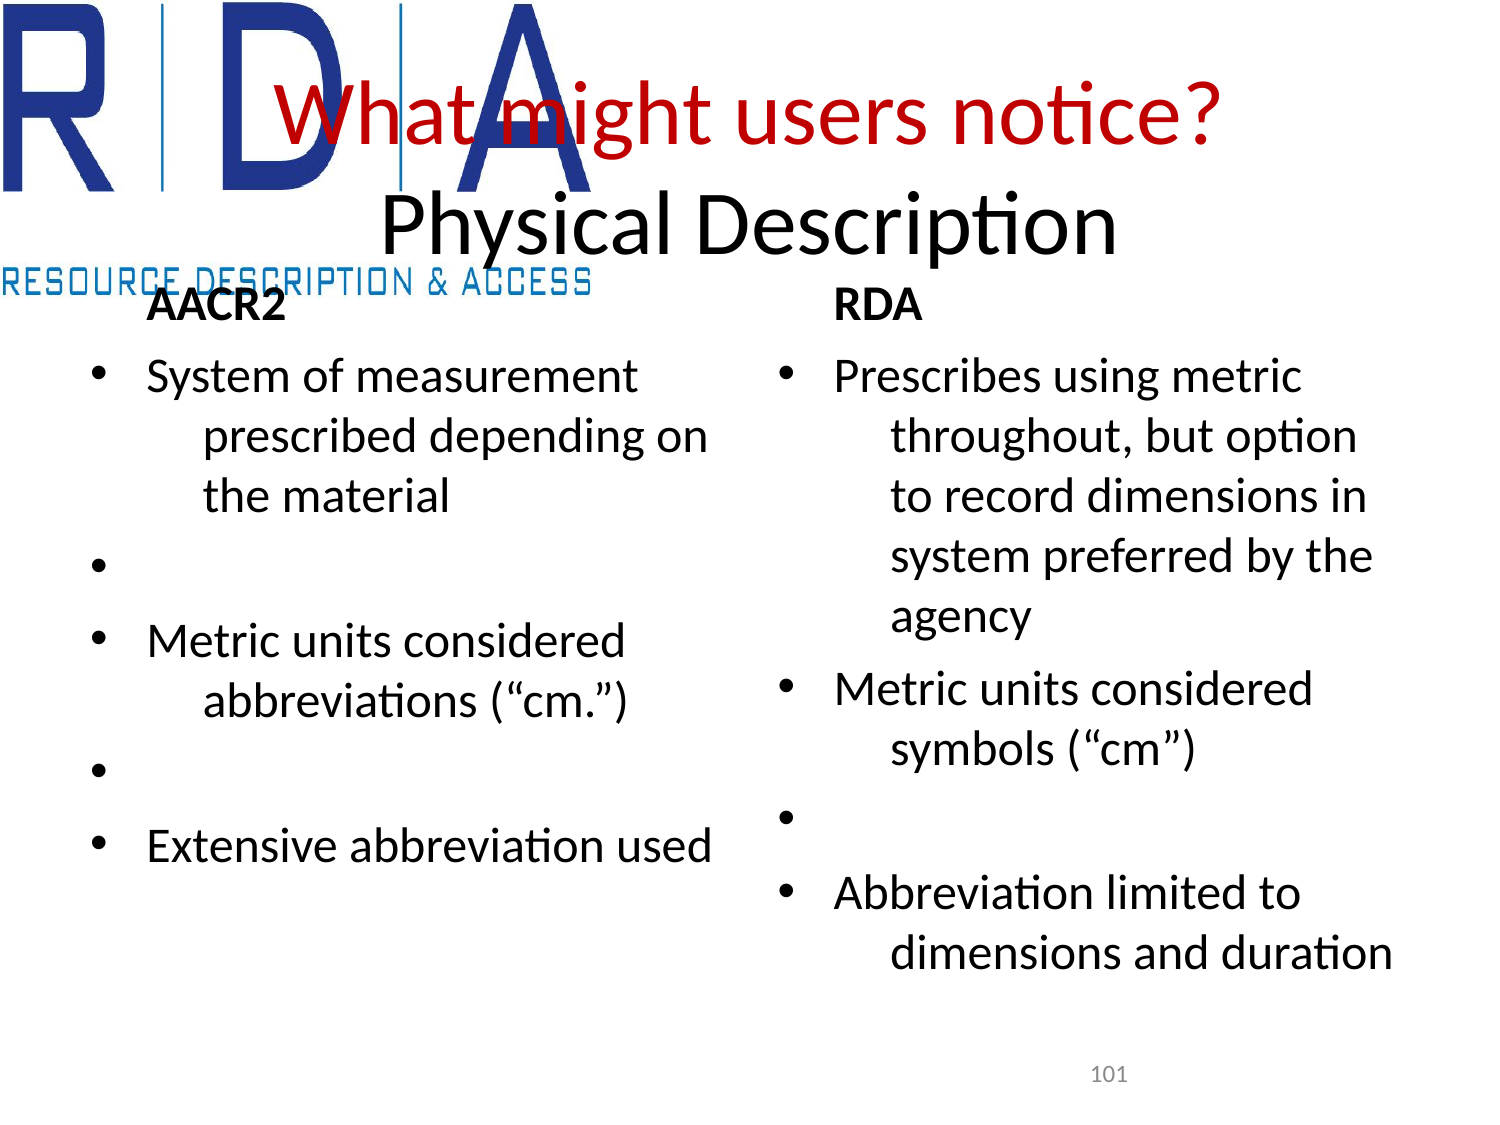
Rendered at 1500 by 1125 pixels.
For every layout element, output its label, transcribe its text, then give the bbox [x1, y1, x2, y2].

list RDA Prescribes using metric throughout, but option to record dimensions in system preferred by the agency Metric units considered symbols (“cm”) Abbreviation limited to dimensions and duration [762, 262, 1426, 1005]
text_box 101 [1074, 1042, 1426, 1103]
title What might users notice? Physical Description [75, 45, 1426, 233]
list AACR2 System of measurement prescribed depending on the material Metric units considered abbreviations (“cm.”) Extensive abbreviation used [75, 262, 738, 1005]
